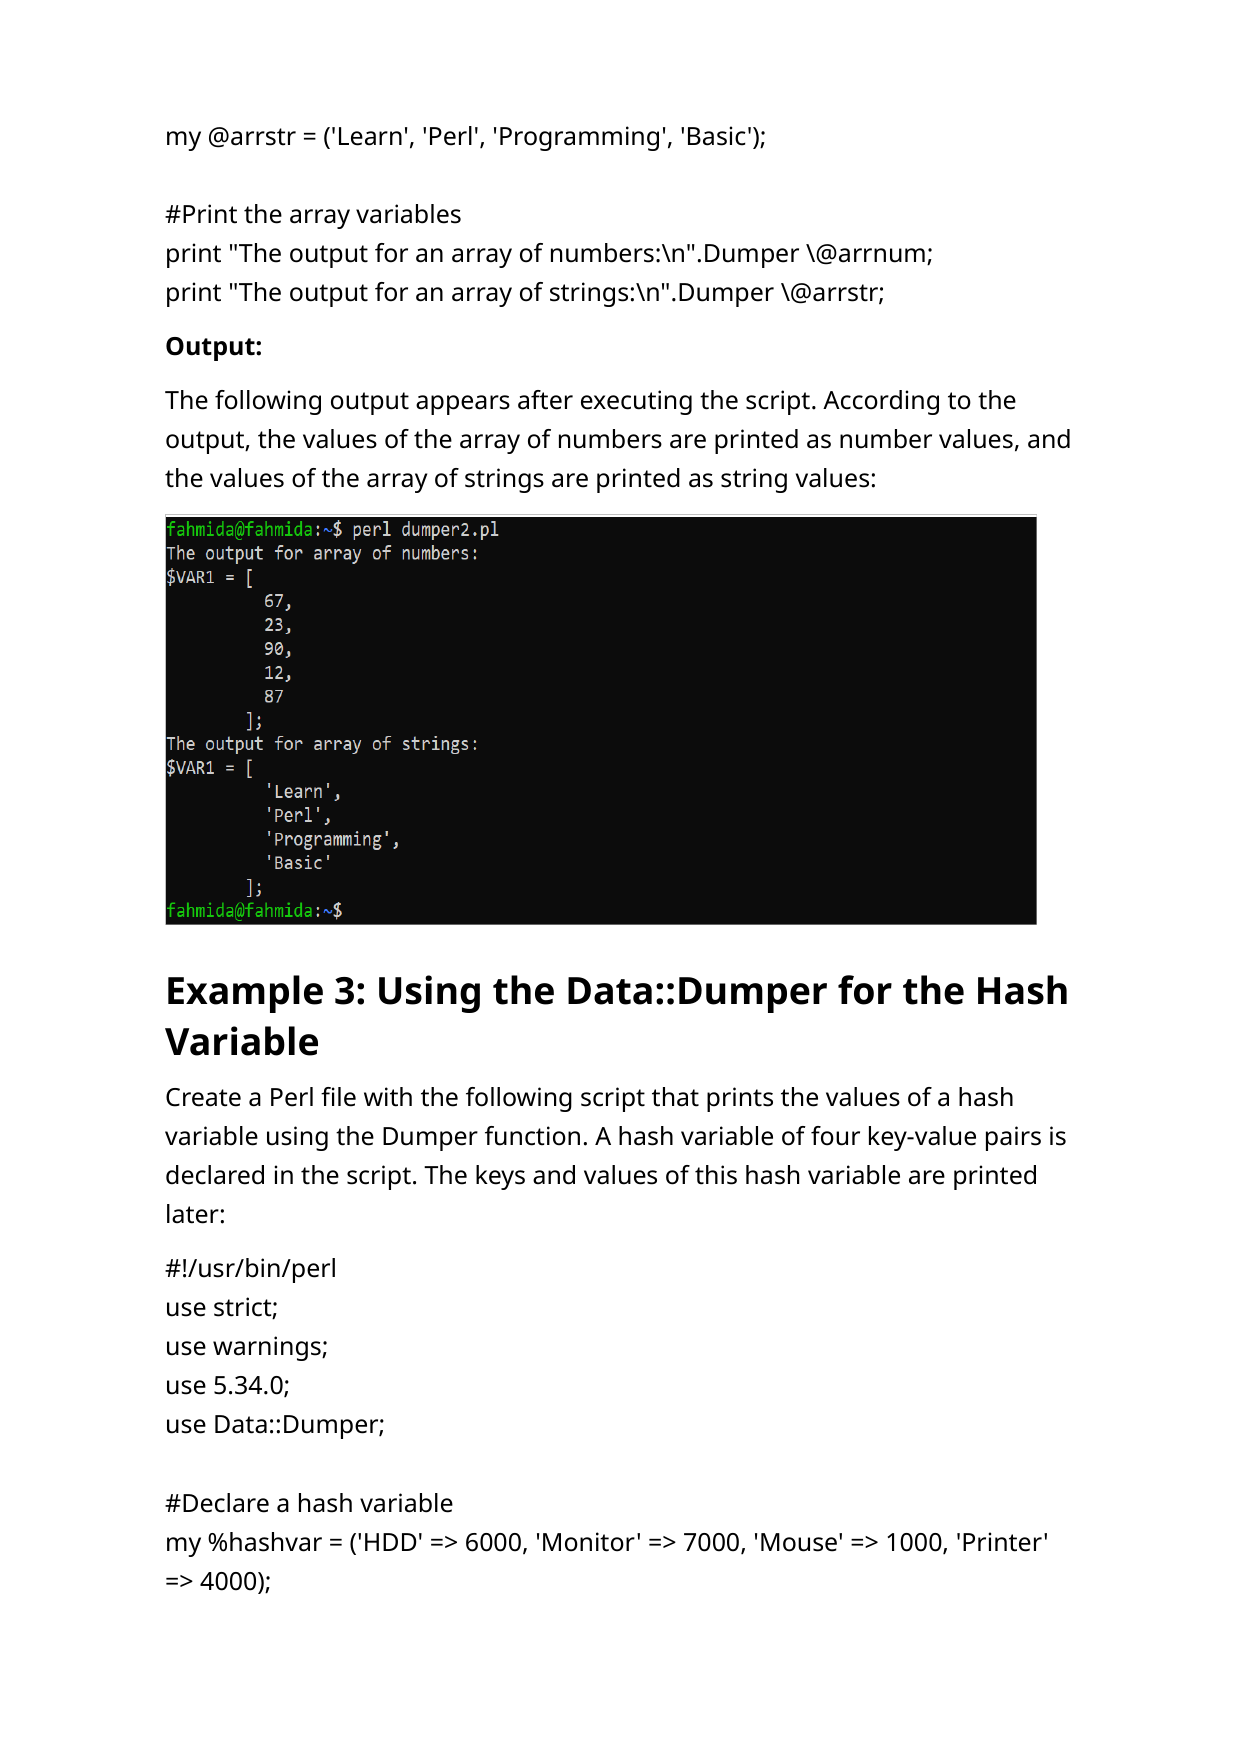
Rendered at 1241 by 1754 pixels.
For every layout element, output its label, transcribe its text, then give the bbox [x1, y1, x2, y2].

text #!/usr/bin/perl use strict; use warnings; use 5.34.0; use Data::Dumper; #Declare a hash variable my %hashvar = ('HDD' => 6000, 'Monitor' => 7000, 'Mouse' => 1000, 'Printer' => 4000); [165, 1251, 1075, 1598]
text Create a Perl file with the following script that prints the values of a hash variable using the Dumper function. A hash variable of four key-value pairs is declared in the script. The keys and values of this hash variable are printed later: [165, 1079, 1075, 1231]
text The following output appears after executing the script. According to the output, the values of the array of numbers are printed as number values, and the values of the array of strings are printed as string values: [165, 382, 1075, 495]
picture [165, 514, 1037, 925]
subtitle Example 3: Using the Data::Dumper for the Hash Variable [165, 965, 1075, 1067]
text my @arrstr = ('Learn', 'Perl', 'Programming', 'Basic'); #Print the array variables print "The output for an array of numbers:\n".Dumper \@arrnum; print "The output for an array of strings:\n".Dumper \@arrstr; [165, 118, 1075, 309]
text Output: [165, 328, 1075, 363]
